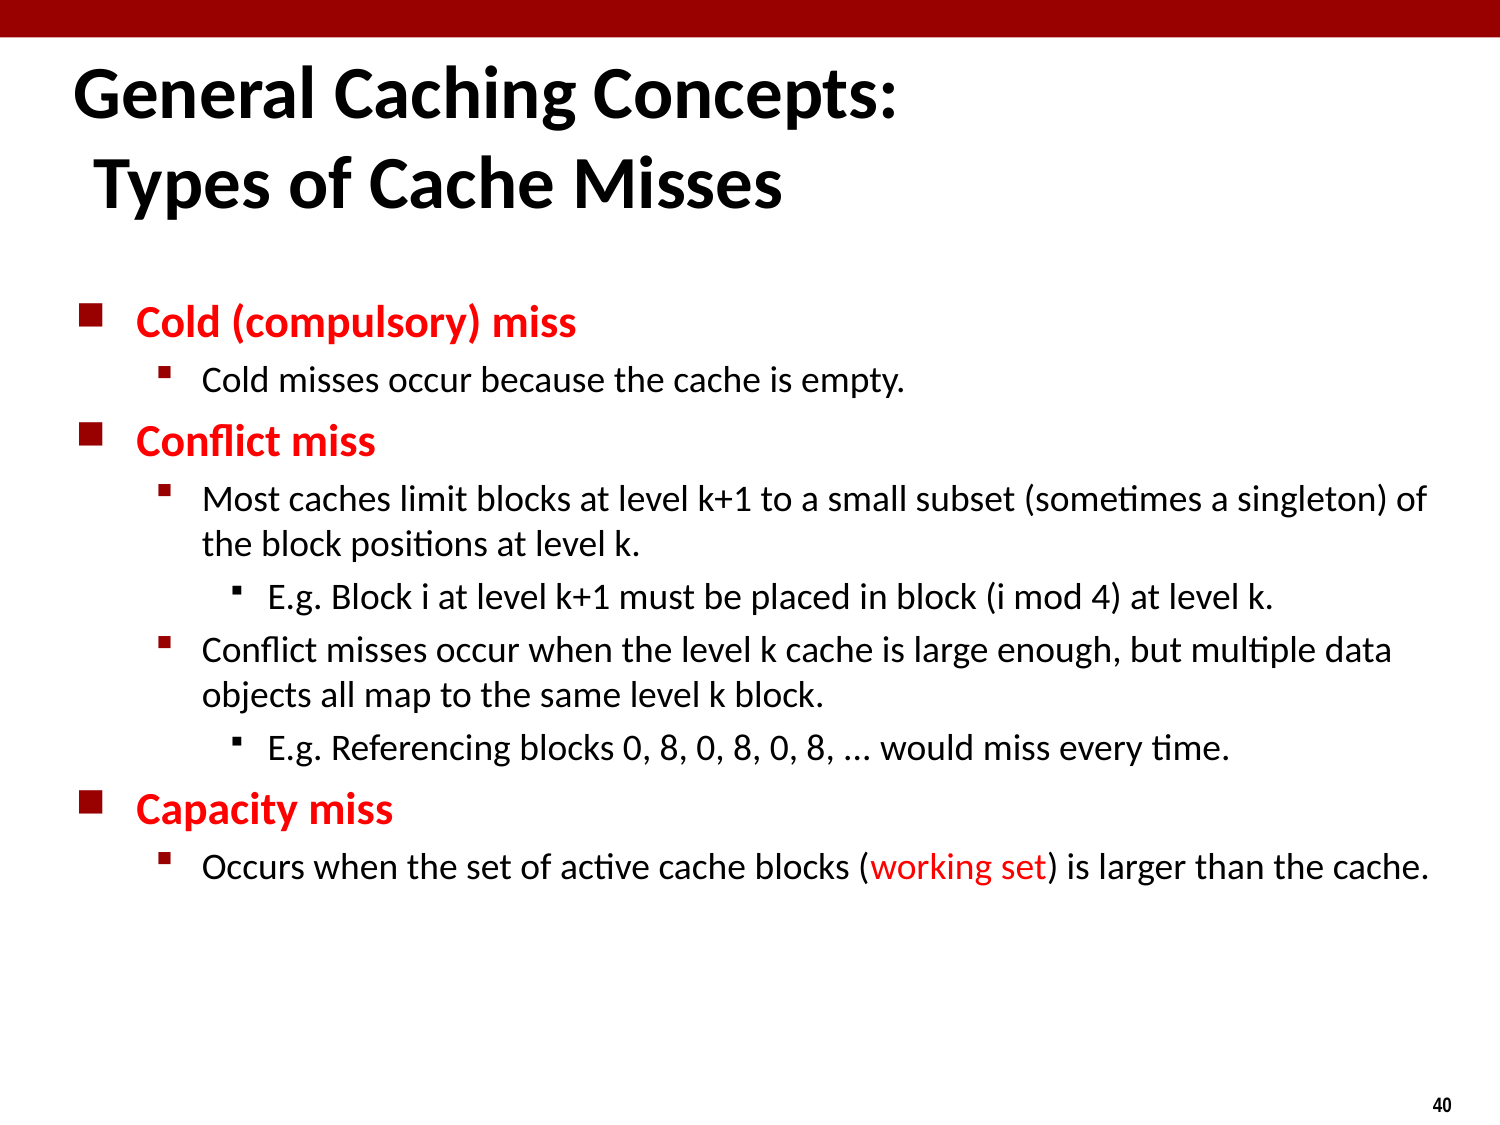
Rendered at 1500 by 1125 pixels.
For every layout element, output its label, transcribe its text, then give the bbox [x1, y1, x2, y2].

list Cold (compulsory) miss Cold misses occur because the cache is empty. Conflict miss Most caches limit blocks at level k+1 to a small subset (sometimes a singleton) of the block positions at level k. E.g. Block i at level k+1 must be placed in block (i mod 4) at level k. Conflict misses occur when the level k cache is large enough, but multiple data objects all map to the same level k block. E.g. Referencing blocks 0, 8, 0, 8, 0, 8, ... would miss every time. Capacity miss Occurs when the set of active cache blocks (working set) is larger than the cache. [65, 284, 1463, 1100]
title General Caching Concepts: Types of Cache Misses [58, 71, 1304, 197]
